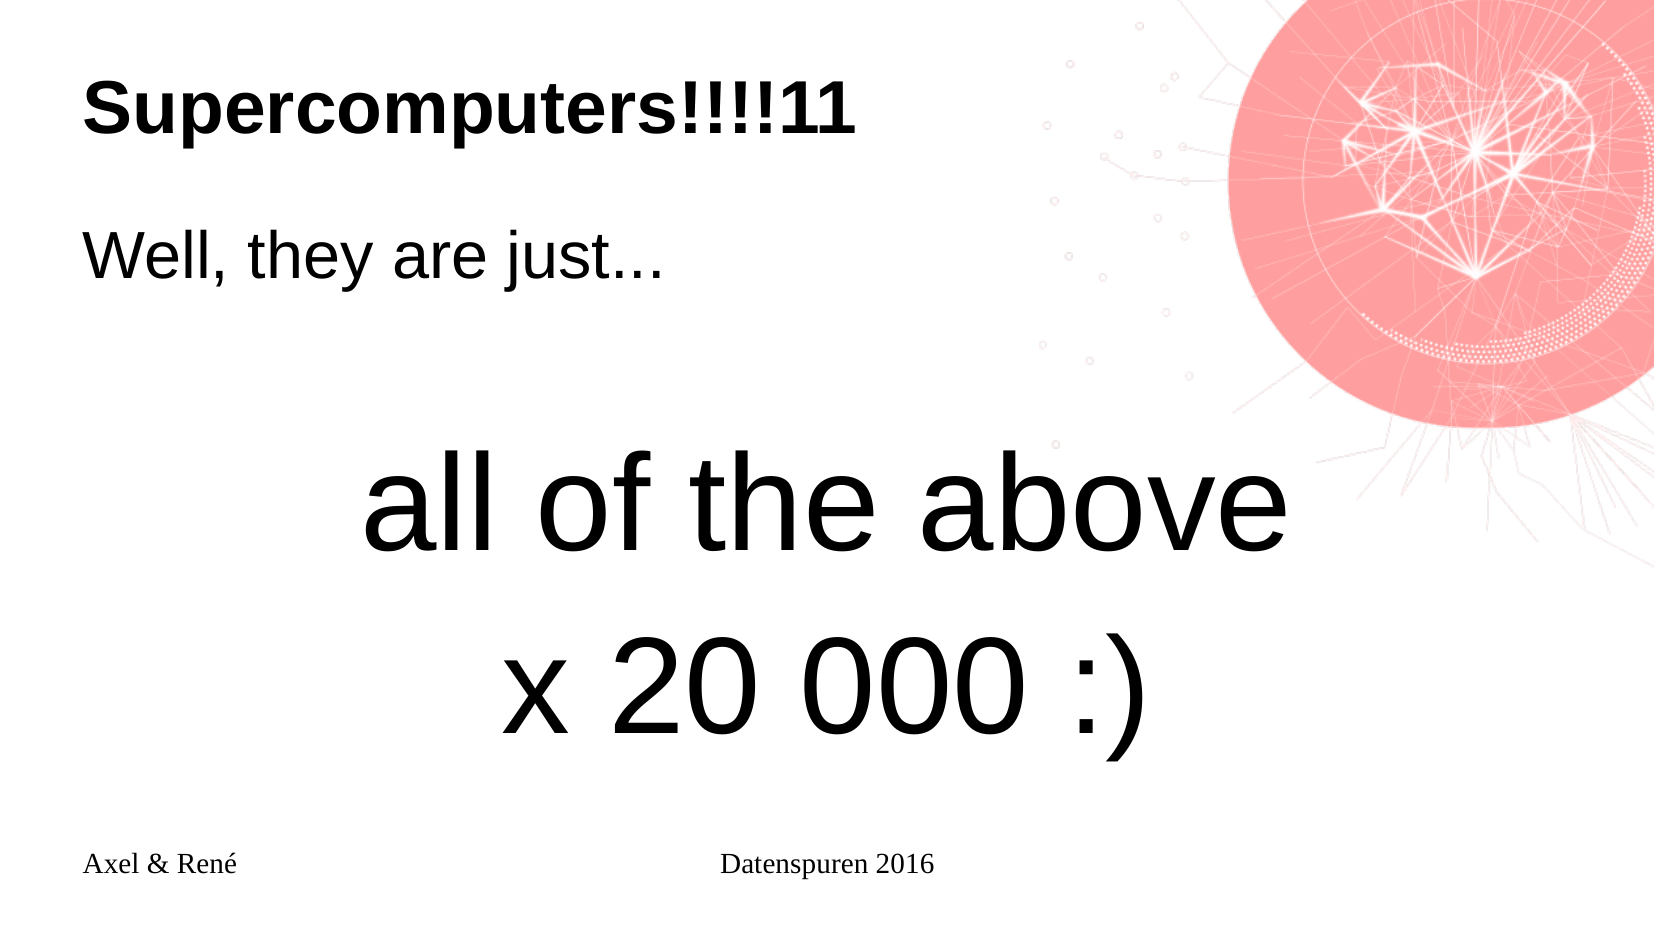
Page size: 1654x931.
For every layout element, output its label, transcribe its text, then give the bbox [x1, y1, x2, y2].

list Well, they are just... all of the above x 20 000 :) [82, 217, 1571, 839]
title Supercomputers!!!!11 [82, 65, 1571, 150]
